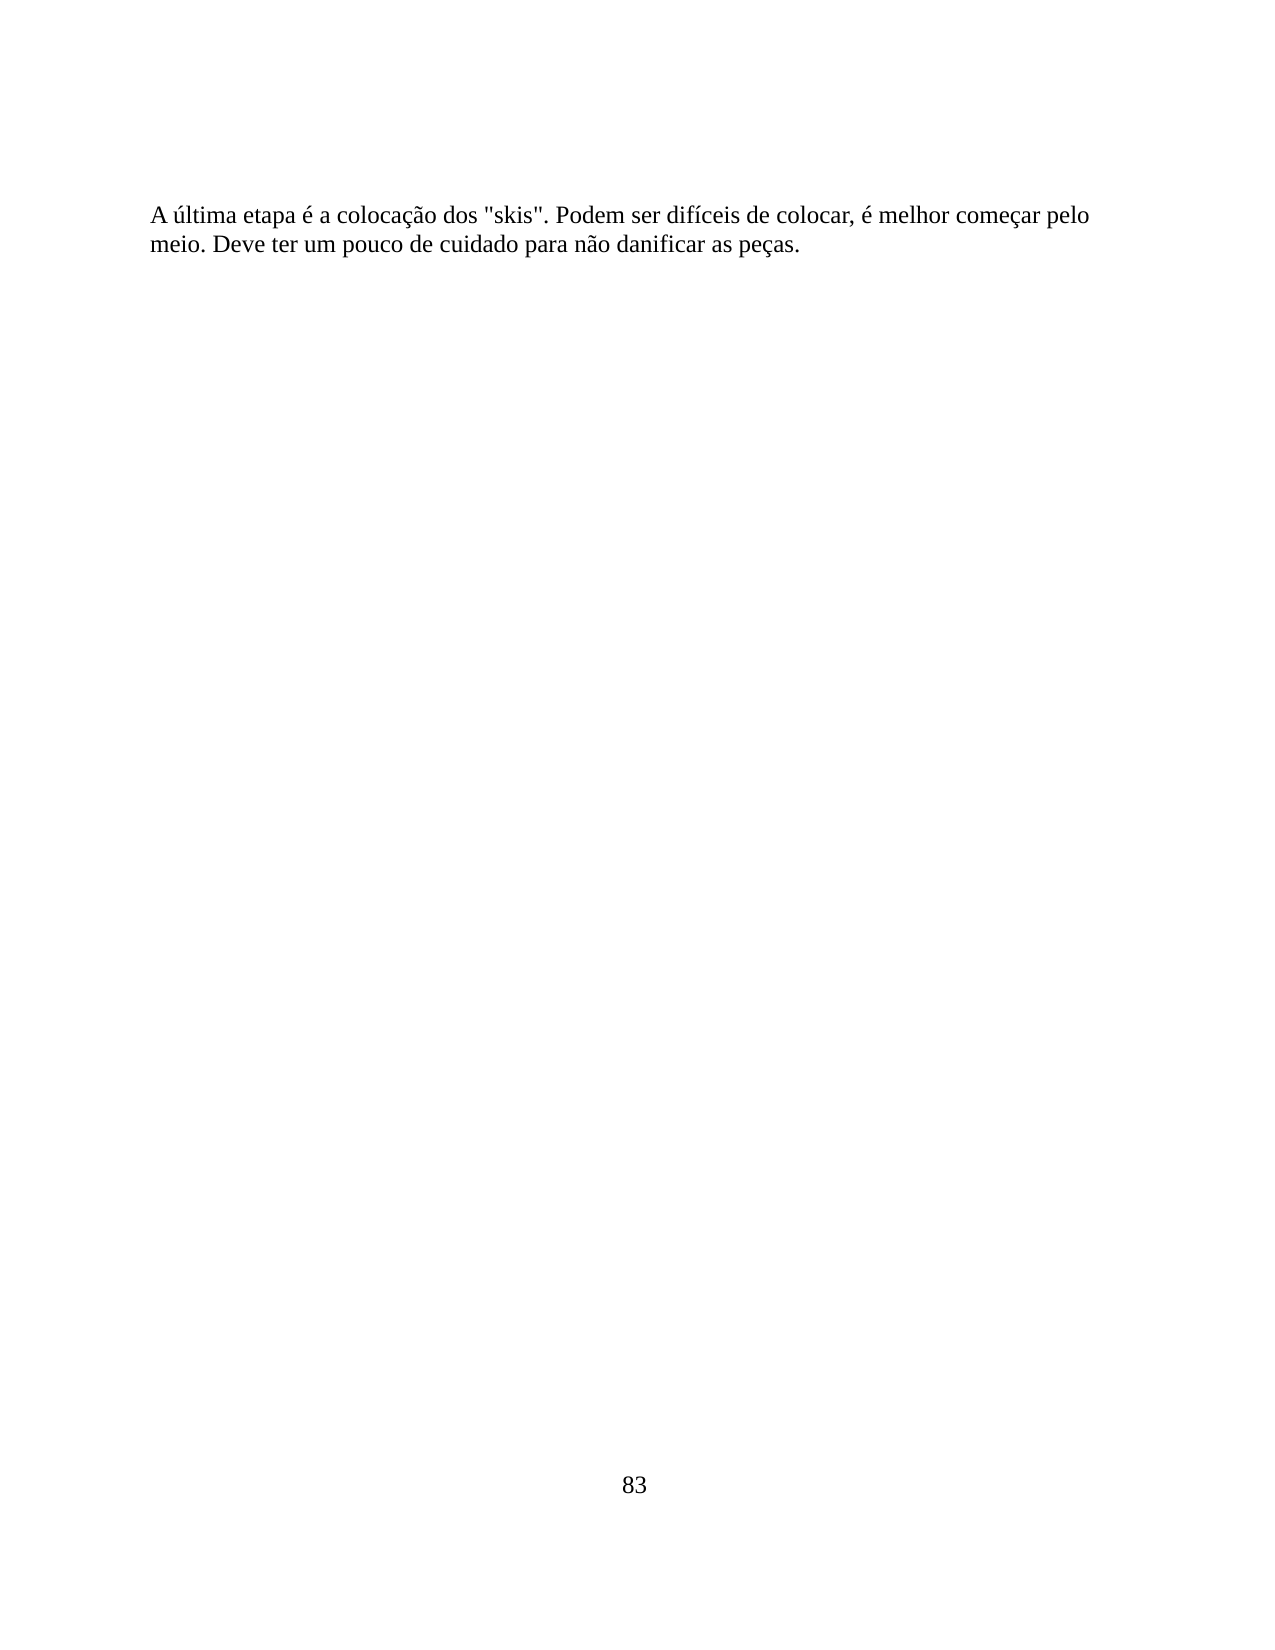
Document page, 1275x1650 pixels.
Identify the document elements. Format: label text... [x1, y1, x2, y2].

text A última etapa é a colocação dos "skis". Podem ser difíceis de colocar, é melhor começar pelo meio. Deve ter um pouco de cuidado para não danificar as peças. [150, 200, 1125, 258]
